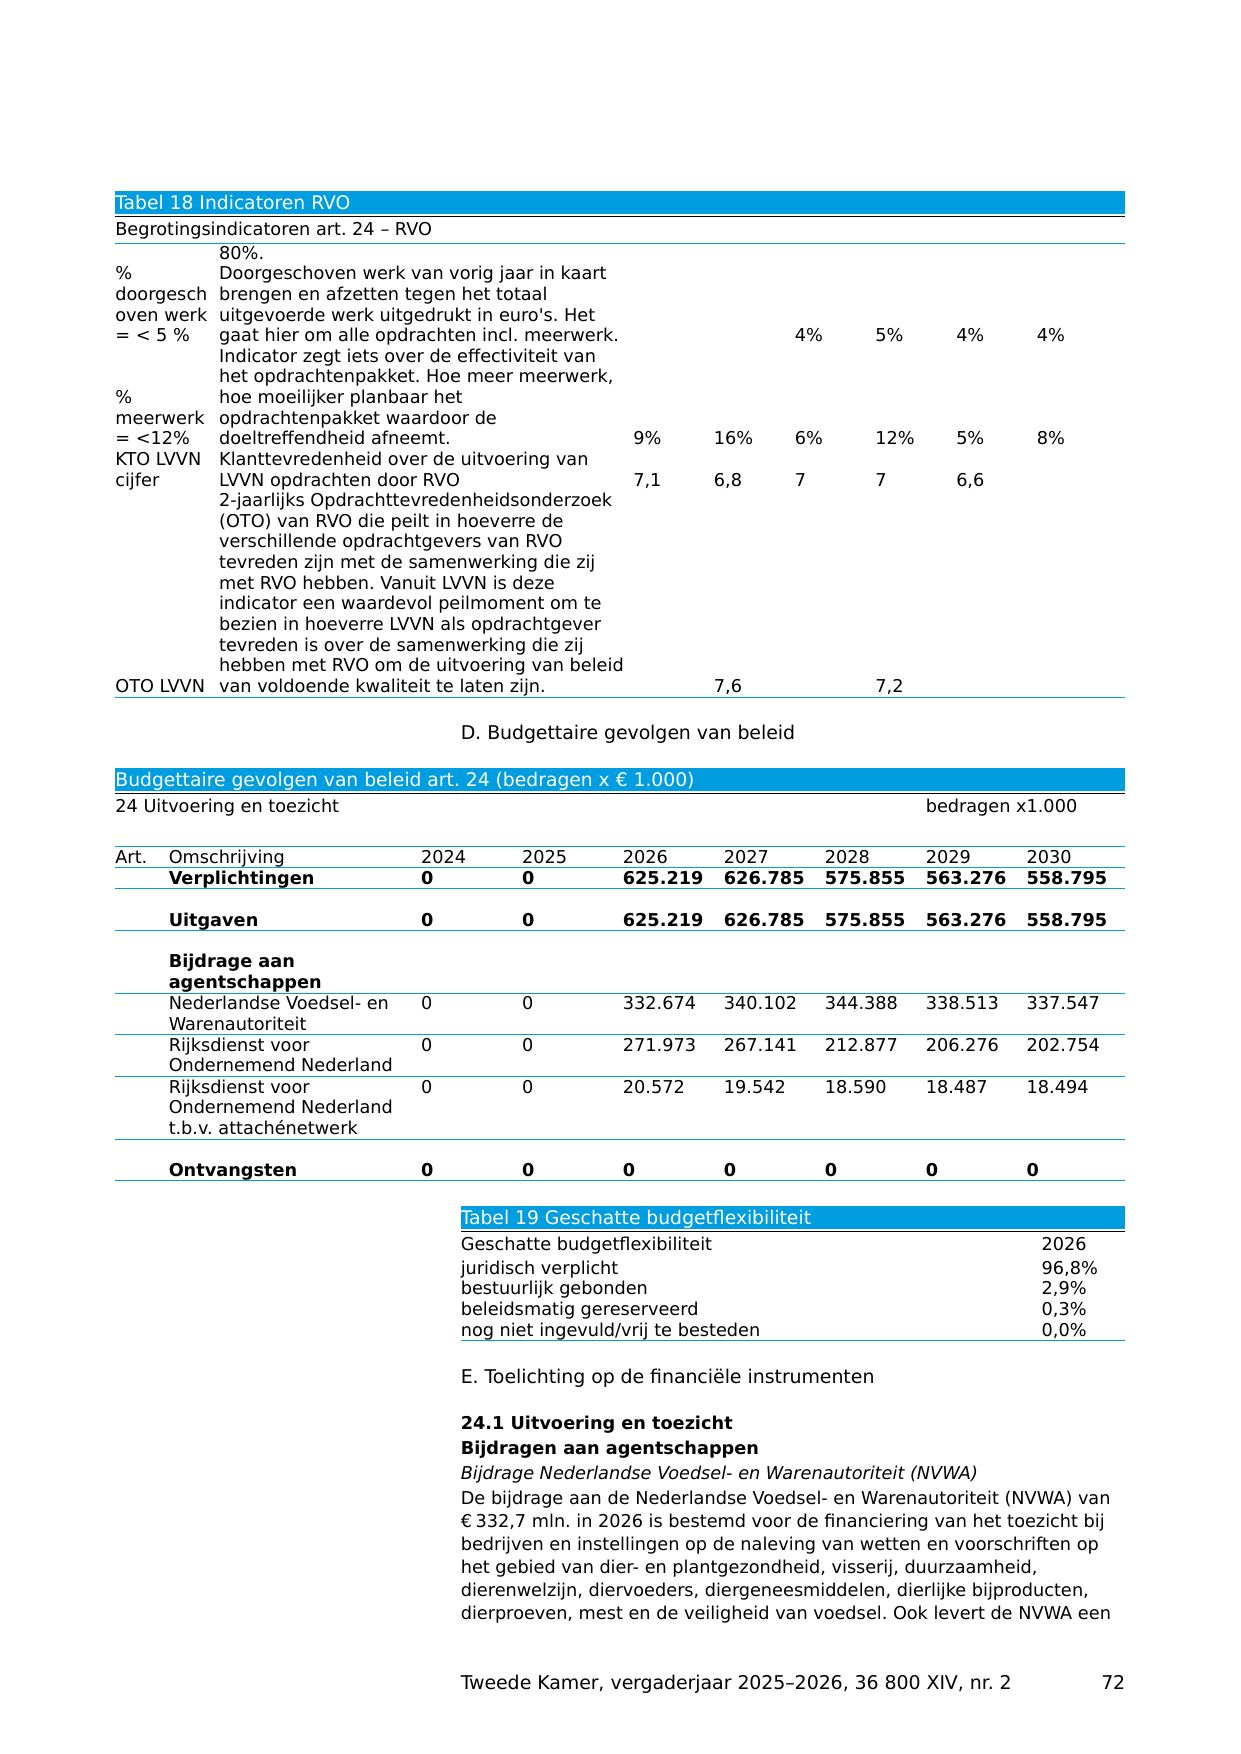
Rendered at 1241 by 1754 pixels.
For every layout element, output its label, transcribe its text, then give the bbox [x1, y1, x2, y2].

table_cell 0 [721, 1160, 822, 1180]
table_cell 625.219 [620, 910, 721, 930]
table_cell [721, 889, 822, 909]
table_cell [1024, 951, 1125, 992]
table_cell 2028 [822, 847, 923, 867]
table_cell 0 [418, 910, 519, 930]
table_cell Rijksdienst voor Ondernemend Nederland t.b.v. attachénetwerk [166, 1077, 418, 1138]
table_cell [166, 1140, 418, 1159]
table_cell [418, 951, 519, 992]
table_cell 0 [519, 1035, 620, 1076]
table_cell [711, 263, 792, 346]
table_cell [792, 244, 872, 263]
table_cell 12% [872, 346, 953, 449]
table_cell [418, 1140, 519, 1159]
table_cell 6,6 [953, 449, 1034, 490]
text Bijdragen aan agentschappen [461, 1436, 1125, 1459]
table_cell Doorgeschoven werk van vorig jaar in kaart brengen en afzetten tegen het totaal uitgevoerde werk uitgedrukt in euro's. Het gaat hier om alle opdrachten incl. meerwerk. [216, 263, 630, 346]
table_cell [630, 263, 711, 346]
table_cell [630, 244, 711, 263]
table_cell 0 [418, 868, 519, 888]
table_cell nog niet ingevuld/vrij te besteden [461, 1320, 1038, 1340]
table_cell 7,1 [630, 449, 711, 490]
table_cell 0 [519, 868, 620, 888]
table_cell [1024, 889, 1125, 909]
title D. Budgettaire gevolgen van beleid [461, 722, 1125, 744]
table_cell 6,8 [711, 449, 792, 490]
table_cell 212.877 [822, 1035, 923, 1076]
table_cell 0 [418, 1077, 519, 1138]
table_cell [822, 889, 923, 909]
table_cell 2,9% [1039, 1278, 1125, 1299]
table_cell Ontvangsten [166, 1160, 418, 1180]
table_cell [418, 889, 519, 909]
table_cell [166, 931, 418, 951]
table_cell 558.795 [1024, 910, 1125, 930]
table_cell 2025 [519, 847, 620, 867]
table_cell 340.102 [721, 994, 822, 1034]
table_cell [115, 1140, 166, 1159]
table_cell 0 [519, 910, 620, 930]
table_cell [519, 1140, 620, 1159]
table_cell 20.572 [620, 1077, 721, 1138]
table_cell Verplichtingen [166, 868, 418, 888]
title E. Toelichting op de financiële instrumenten [461, 1366, 1125, 1388]
table_cell 0,3% [1039, 1299, 1125, 1319]
table_cell 2026 [1039, 1232, 1125, 1258]
table_cell 2026 [620, 847, 721, 867]
table_cell 267.141 [721, 1035, 822, 1076]
table_cell 96,8% [1039, 1258, 1125, 1278]
table_cell [1024, 931, 1125, 951]
table_cell 625.219 [620, 868, 721, 888]
table_cell KTO LVVN cijfer [115, 449, 216, 490]
table_cell [1034, 490, 1125, 696]
table_cell [620, 931, 721, 951]
table_cell [1024, 1140, 1125, 1159]
table_cell [519, 931, 620, 951]
table_cell 18.590 [822, 1077, 923, 1138]
table_cell 24 Uitvoering en toezicht [115, 794, 923, 819]
table_cell [792, 490, 872, 696]
table_cell % doorgeschoven werk = < 5 % [115, 263, 216, 346]
table_cell [711, 244, 792, 263]
table_cell Bijdrage aan agentschappen [166, 951, 418, 992]
table_cell 7 [792, 449, 872, 490]
table_cell 563.276 [923, 868, 1023, 888]
table_cell [721, 951, 822, 992]
table_cell [115, 244, 216, 263]
table_cell 0 [923, 1160, 1023, 1180]
table_cell [115, 910, 166, 930]
table_cell [115, 951, 166, 992]
table_cell % meerwerk = <12% [115, 346, 216, 449]
table_cell [630, 490, 711, 696]
table_cell 2030 [1024, 847, 1125, 867]
table_cell [166, 889, 418, 909]
table_cell 271.973 [620, 1035, 721, 1076]
table_cell 575.855 [822, 910, 923, 930]
table_cell [923, 1140, 1023, 1159]
table_cell [115, 868, 166, 888]
table_cell Nederlandse Voedsel- en Warenautoriteit [166, 994, 418, 1034]
table_cell [115, 889, 166, 909]
table_cell Indicator zegt iets over de effectiviteit van het opdrachtenpakket. Hoe meer meerwerk, hoe moeilijker planbaar het opdrachtenpakket waardoor de doeltreffendheid afneemt. [216, 346, 630, 449]
table_cell 80%. [216, 244, 630, 263]
table_cell 16% [711, 346, 792, 449]
table_cell 19.542 [721, 1077, 822, 1138]
table_cell 337.547 [1024, 994, 1125, 1034]
table_cell Klanttevredenheid over de uitvoering van LVVN opdrachten door RVO [216, 449, 630, 490]
table_cell 626.785 [721, 910, 822, 930]
table_cell [115, 994, 166, 1034]
table_cell 558.795 [1024, 868, 1125, 888]
table_cell bestuurlijk gebonden [461, 1278, 1038, 1299]
table_cell 563.276 [923, 910, 1023, 930]
table_cell 0 [418, 994, 519, 1034]
table_cell Geschatte budgetflexibiliteit [461, 1232, 1038, 1258]
table_cell bedragen x1.000 [923, 794, 1125, 819]
table_cell [953, 244, 1034, 263]
table_cell 202.754 [1024, 1035, 1125, 1076]
table_cell Rijksdienst voor Ondernemend Nederland [166, 1035, 418, 1076]
table_cell [115, 931, 166, 951]
table_cell [923, 951, 1023, 992]
table_cell 7,6 [711, 490, 792, 696]
table_cell 0 [519, 1160, 620, 1180]
table_cell 8% [1034, 346, 1125, 449]
table_cell Uitgaven [166, 910, 418, 930]
table_cell 206.276 [923, 1035, 1023, 1076]
table_cell [721, 931, 822, 951]
table_cell [115, 1077, 166, 1138]
table_cell [519, 951, 620, 992]
table_cell 0 [822, 1160, 923, 1180]
table_cell 0,0% [1039, 1320, 1125, 1340]
table_cell Omschrijving [166, 847, 418, 867]
table_cell 2024 [418, 847, 519, 867]
table_cell [721, 1140, 822, 1159]
table_cell [620, 1140, 721, 1159]
table_cell 338.513 [923, 994, 1023, 1034]
table_cell [872, 244, 953, 263]
table_cell [953, 490, 1034, 696]
table_cell 2-jaarlijks Opdrachttevredenheidsonderzoek (OTO) van RVO die peilt in hoeverre de verschillende opdrachtgevers van RVO tevreden zijn met de samenwerking die zij met RVO hebben. Vanuit LVVN is deze indicator een waardevol peilmoment om te bezien in hoeverre LVVN als opdrachtgever tevreden is over de samenwerking die zij hebben met RVO om de uitvoering van beleid van voldoende kwaliteit te laten zijn. [216, 490, 630, 696]
table_cell [923, 889, 1023, 909]
table_cell 6% [792, 346, 872, 449]
table_cell 5% [953, 346, 1034, 449]
table_cell 0 [519, 1077, 620, 1138]
table_cell 7,2 [872, 490, 953, 696]
table_cell 7 [872, 449, 953, 490]
table_cell Art. [115, 847, 166, 867]
table_cell 2029 [923, 847, 1023, 867]
table_cell [822, 931, 923, 951]
table_cell [418, 931, 519, 951]
table_cell 0 [418, 1160, 519, 1180]
table_cell 9% [630, 346, 711, 449]
table_cell 0 [1024, 1160, 1125, 1180]
table_cell [620, 889, 721, 909]
table_cell 626.785 [721, 868, 822, 888]
table_cell [923, 931, 1023, 951]
table_cell 332.674 [620, 994, 721, 1034]
table_cell 18.487 [923, 1077, 1023, 1138]
table_cell [620, 951, 721, 992]
table_cell 344.388 [822, 994, 923, 1034]
table_cell 0 [519, 994, 620, 1034]
table_cell beleidsmatig gereserveerd [461, 1299, 1038, 1319]
table_cell OTO LVVN [115, 490, 216, 696]
table_cell [115, 1160, 166, 1180]
table_cell 18.494 [1024, 1077, 1125, 1138]
table_cell 4% [792, 263, 872, 346]
table_cell juridisch verplicht [461, 1258, 1038, 1278]
table_cell 4% [1034, 263, 1125, 346]
table_cell 575.855 [822, 868, 923, 888]
table_cell 0 [418, 1035, 519, 1076]
table_cell [822, 1140, 923, 1159]
table_cell [115, 1035, 166, 1076]
text Bijdrage Nederlandse Voedsel- en Warenautoriteit (NVWA) [461, 1461, 1125, 1484]
table_cell 2027 [721, 847, 822, 867]
text De bijdrage aan de Nederlandse Voedsel- en Warenautoriteit (NVWA) van € 332,7 mln. in 2026 is bestemd voor de financiering van het toezicht bij bedrijven en instellingen op de naleving van wetten en voorschriften op het gebied van dier- en plantgezondheid, visserij, duurzaamheid, dierenwelzijn, diervoeders, diergeneesmiddelen, dierlijke bijproducten, dierproeven, mest en de veiligheid van voedsel. Ook levert de NVWA een [461, 1486, 1125, 1624]
table_cell 0 [620, 1160, 721, 1180]
table_cell [115, 820, 1125, 846]
table_cell Begrotingsindicatoren art. 24 – RVO [115, 217, 1125, 243]
table_cell 5% [872, 263, 953, 346]
table_cell [1034, 244, 1125, 263]
text 24.1 Uitvoering en toezicht [461, 1411, 1125, 1434]
table_cell [1034, 449, 1125, 490]
table_cell [822, 951, 923, 992]
table_cell 4% [953, 263, 1034, 346]
table_cell [519, 889, 620, 909]
